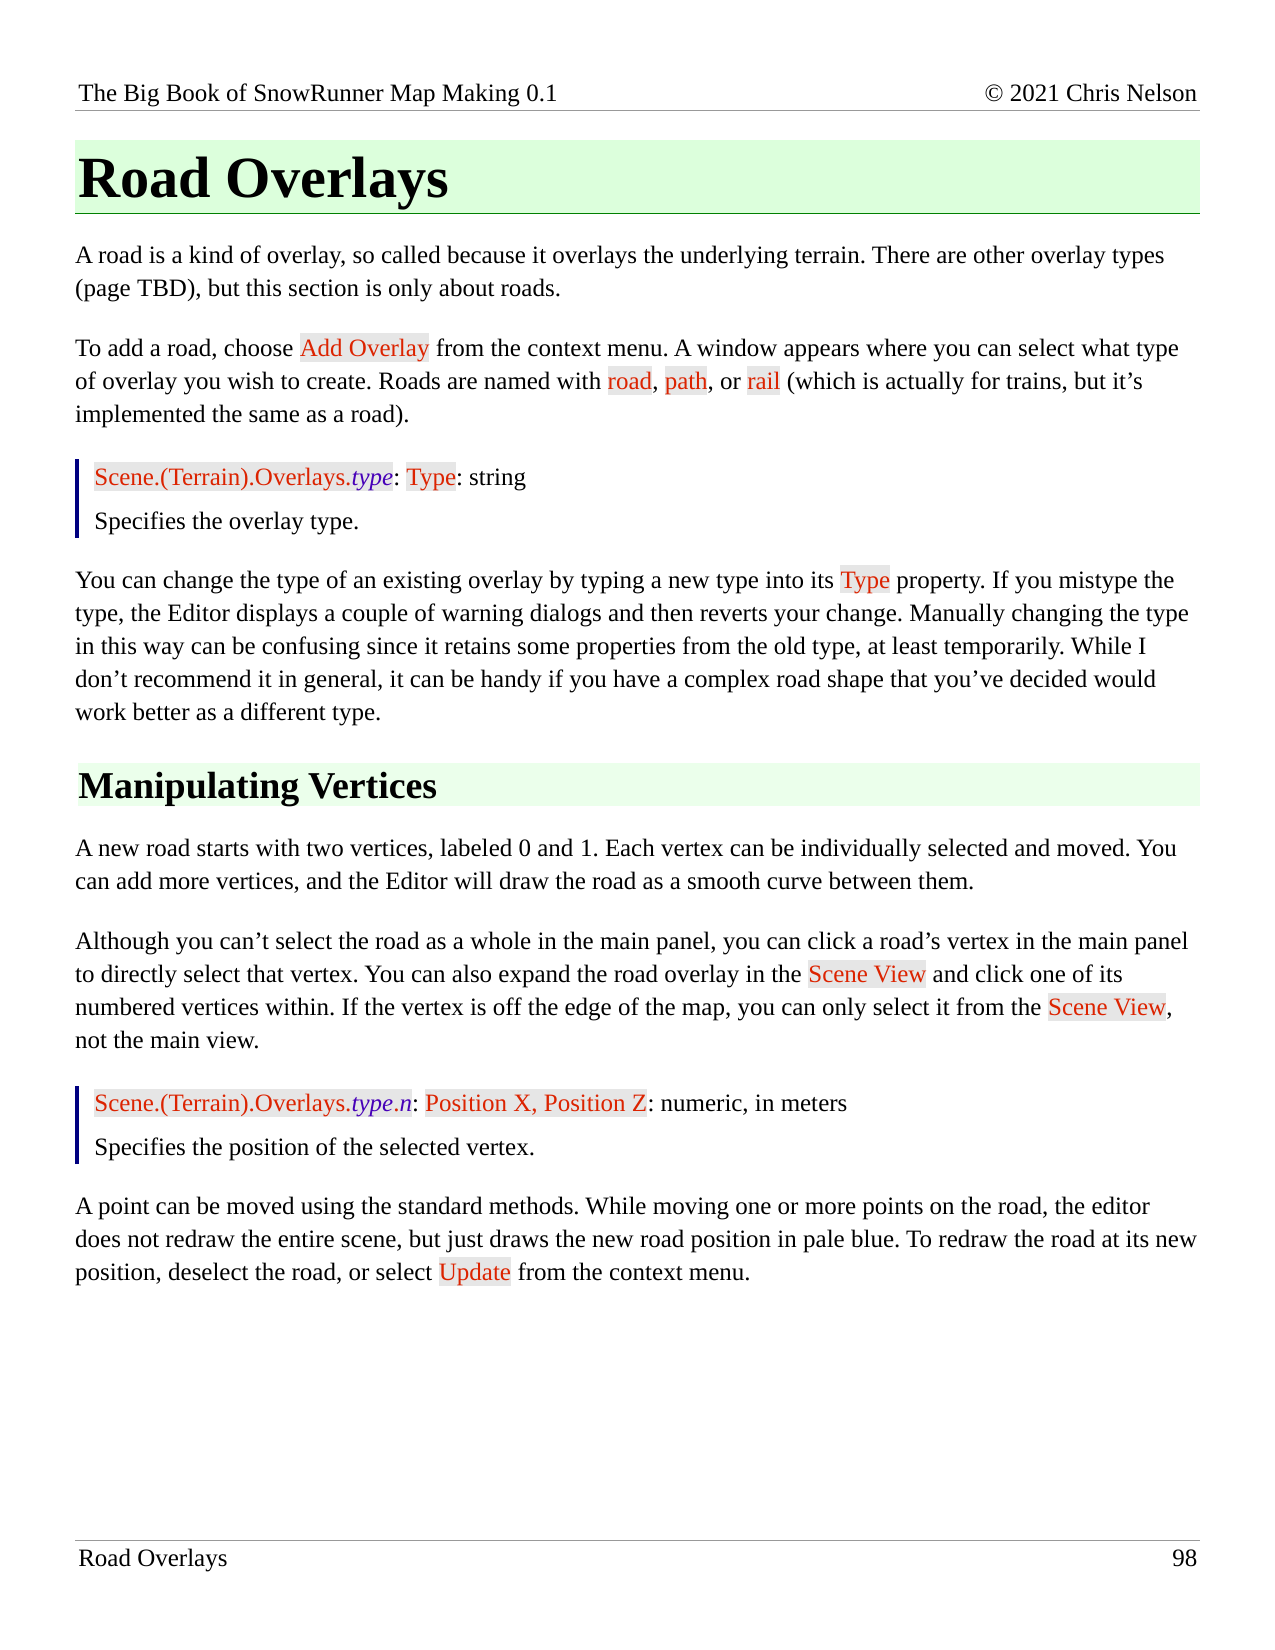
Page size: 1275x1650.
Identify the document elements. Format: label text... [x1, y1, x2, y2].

text You can change the type of an existing overlay by typing a new type into its Type property. If you mistype the type, the Editor displays a couple of warning dialogs and then reverts your change. Manually changing the type in this way can be confusing since it retains some properties from the old type, at least temporarily. While I don’t recommend it in general, it can be handy if you have a complex road shape that you’ve decided would work better as a different type. [75, 565, 1200, 726]
text Specifies the position of the selected vertex. [79, 1129, 1200, 1164]
text A new road starts with two vertices, labeled 0 and 1. Each vertex can be individually selected and moved. You can add more vertices, and the Editor will draw the road as a smooth curve between them. [75, 833, 1200, 895]
text Scene.(Terrain).Overlays.type: Type: string [79, 459, 1200, 491]
text Although you can’t select the road as a whole in the main panel, you can click a road’s vertex in the main panel to directly select that vertex. You can also expand the road overlay in the Scene View and click one of its numbered vertices within. If the vertex is off the edge of the map, you can only select it from the Scene View, not the main view. [75, 926, 1200, 1054]
subtitle Manipulating Vertices [78, 763, 1200, 806]
text A point can be moved using the standard methods. While moving one or more points on the road, the editor does not redraw the entire scene, but just draws the new road position in pale blue. To redraw the road at its new position, deselect the road, or select Update from the context menu. [75, 1191, 1200, 1286]
subtitle Road Overlays [75, 140, 1200, 213]
text To add a road, choose Add Overlay from the context menu. A window appears where you can select what type of overlay you wish to create. Roads are named with road, path, or rail (which is actually for trains, but it’s implemented the same as a road). [75, 333, 1200, 428]
text A road is a kind of overlay, so called because it overlays the underlying terrain. There are other overlay types (page TBD), but this section is only about roads. [75, 240, 1200, 302]
text Scene.(Terrain).Overlays.type.n: Position X, Position Z: numeric, in meters [79, 1086, 1200, 1117]
text Specifies the overlay type. [79, 503, 1200, 538]
